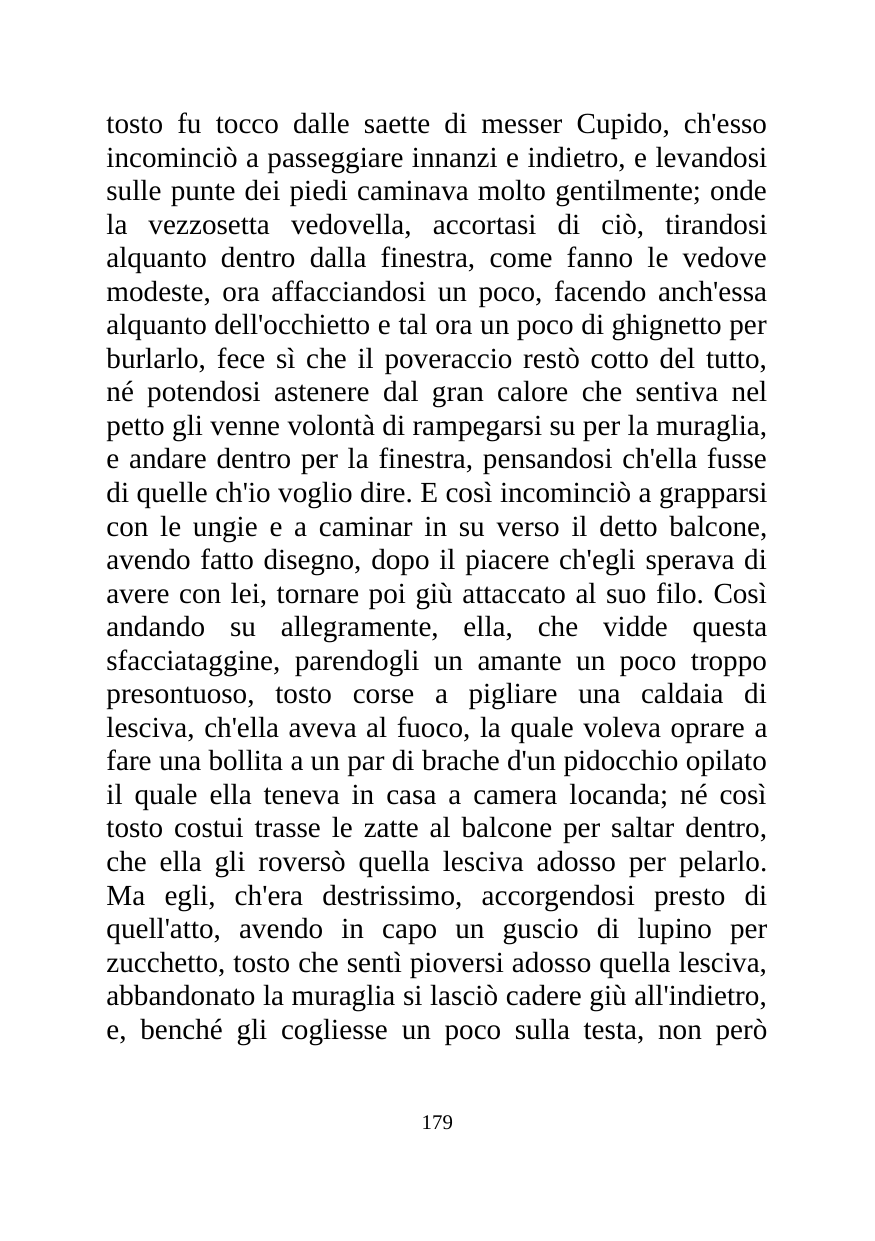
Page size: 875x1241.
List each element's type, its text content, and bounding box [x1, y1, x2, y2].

text tosto fu tocco dalle saette di messer Cupido, ch'esso incominciò a passeggiare innanzi e indietro, e levandosi sulle punte dei piedi caminava molto gentilmente; onde la vezzosetta vedovella, accortasi di ciò, tirandosi alquanto dentro dalla finestra, come fanno le vedove modeste, ora affacciandosi un poco, facendo anch'essa alquanto dell'occhietto e tal ora un poco di ghignetto per burlarlo, fece sì che il poveraccio restò cotto del tutto, né potendosi astenere dal gran calore che sentiva nel petto gli venne volontà di rampegarsi su per la muraglia, e andare dentro per la finestra, pensandosi ch'ella fusse di quelle ch'io voglio dire. E così incominciò a grapparsi con le ungie e a caminar in su verso il detto balcone, avendo fatto disegno, dopo il piacere ch'egli sperava di avere con lei, tornare poi giù attaccato al suo filo. Così andando su allegramente, ella, che vidde questa sfacciataggine, parendogli un amante un poco troppo presontuoso, tosto corse a pigliare una caldaia di lesciva, ch'ella aveva al fuoco, la quale voleva oprare a fare una bollita a un par di brache d'un pidocchio opilato il quale ella teneva in casa a camera locanda; né così tosto costui trasse le zatte al balcone per saltar dentro, che ella gli roversò quella lesciva adosso per pelarlo. Ma egli, ch'era destrissimo, accorgendosi presto di quell'atto, avendo in capo un guscio di lupino per zucchetto, tosto che sentì pioversi adosso quella lesciva, abbandonato la muraglia si lasciò cadere giù all'indietro, e, benché gli cogliesse un poco sulla testa, non però [106, 106, 768, 1045]
